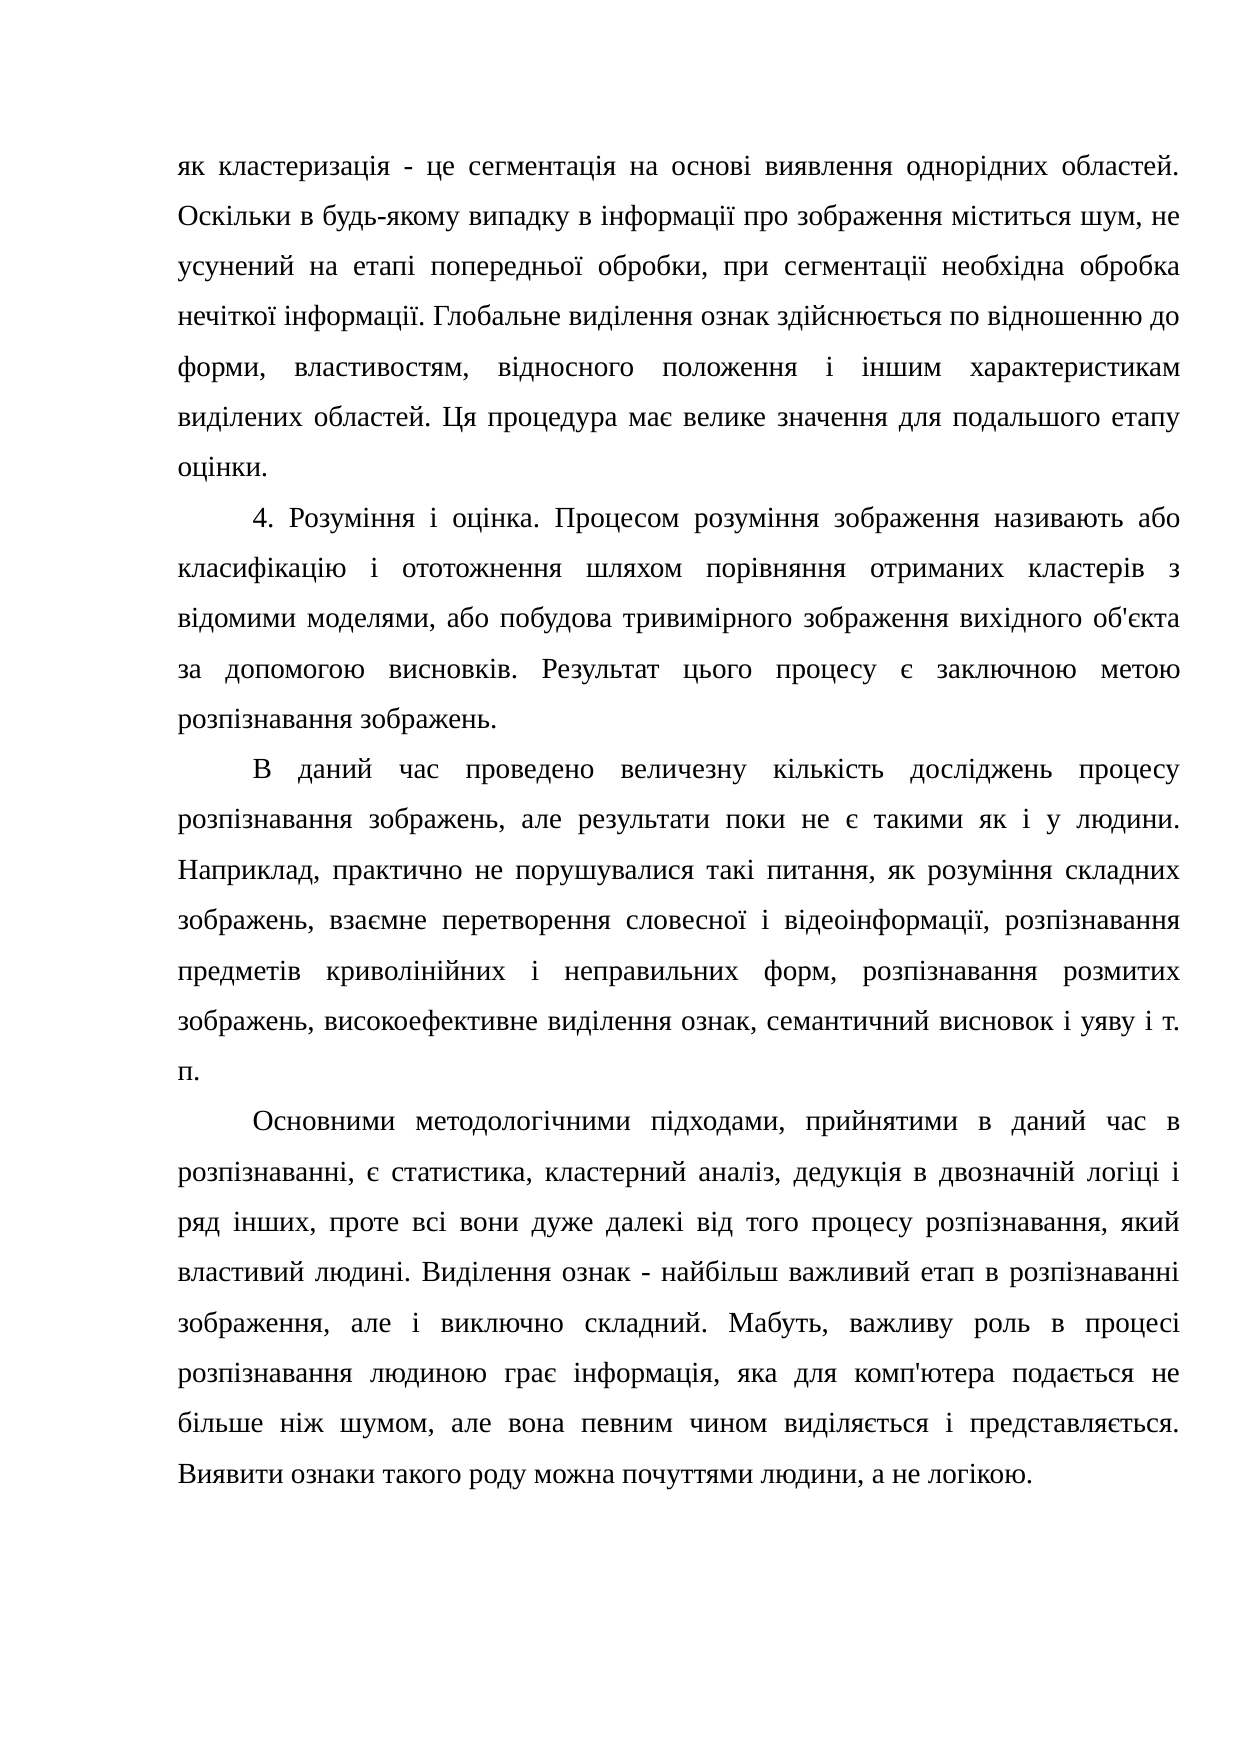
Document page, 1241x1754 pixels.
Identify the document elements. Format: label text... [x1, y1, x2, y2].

text Основними методологічними підходами, прийнятими в даний час в розпізнаванні, є статистика, кластерний аналіз, дедукція в двозначній логіці і ряд інших, проте всі вони дуже далекі від того процесу розпізнавання, який властивий людині. Виділення ознак - найбільш важливий етап в розпізнаванні зображення, але і виключно складний. Мабуть, важливу роль в процесі розпізнавання людиною грає інформація, яка для комп'ютера подається не більше ніж шумом, але вона певним чином виділяється і представляється. Виявити ознаки такого роду можна почуттями людини, а не логікою. [177, 1103, 1181, 1489]
text як кластеризація - це сегментація на основі виявлення однорідних областей. Оскільки в будь-якому випадку в інформації про зображення міститься шум, не усунений на етапі попередньої обробки, при сегментації необхідна обробка нечіткої інформації. Глобальне виділення ознак здійснюється по відношенню до форми, властивостям, відносного положення і іншим характеристикам виділених областей. Ця процедура має велике значення для подальшого етапу оцінки. [177, 148, 1181, 483]
text В даний час проведено величезну кількість досліджень процесу розпізнавання зображень, але результати поки не є такими як і у людини. Наприклад, практично не порушувалися такі питання, як розуміння складних зображень, взаємне перетворення словесної і відеоінформації, розпізнавання предметів криволінійних і неправильних форм, розпізнавання розмитих зображень, високоефективне виділення ознак, семантичний висновок і уяву і т. п. [177, 751, 1181, 1087]
text 4. Розуміння і оцінка. Процесом розуміння зображення називають або класифікацію і ототожнення шляхом порівняння отриманих кластерів з відомими моделями, або побудова тривимірного зображення вихідного об'єкта за допомогою висновків. Результат цього процесу є заключною метою розпізнавання зображень. [177, 500, 1181, 734]
